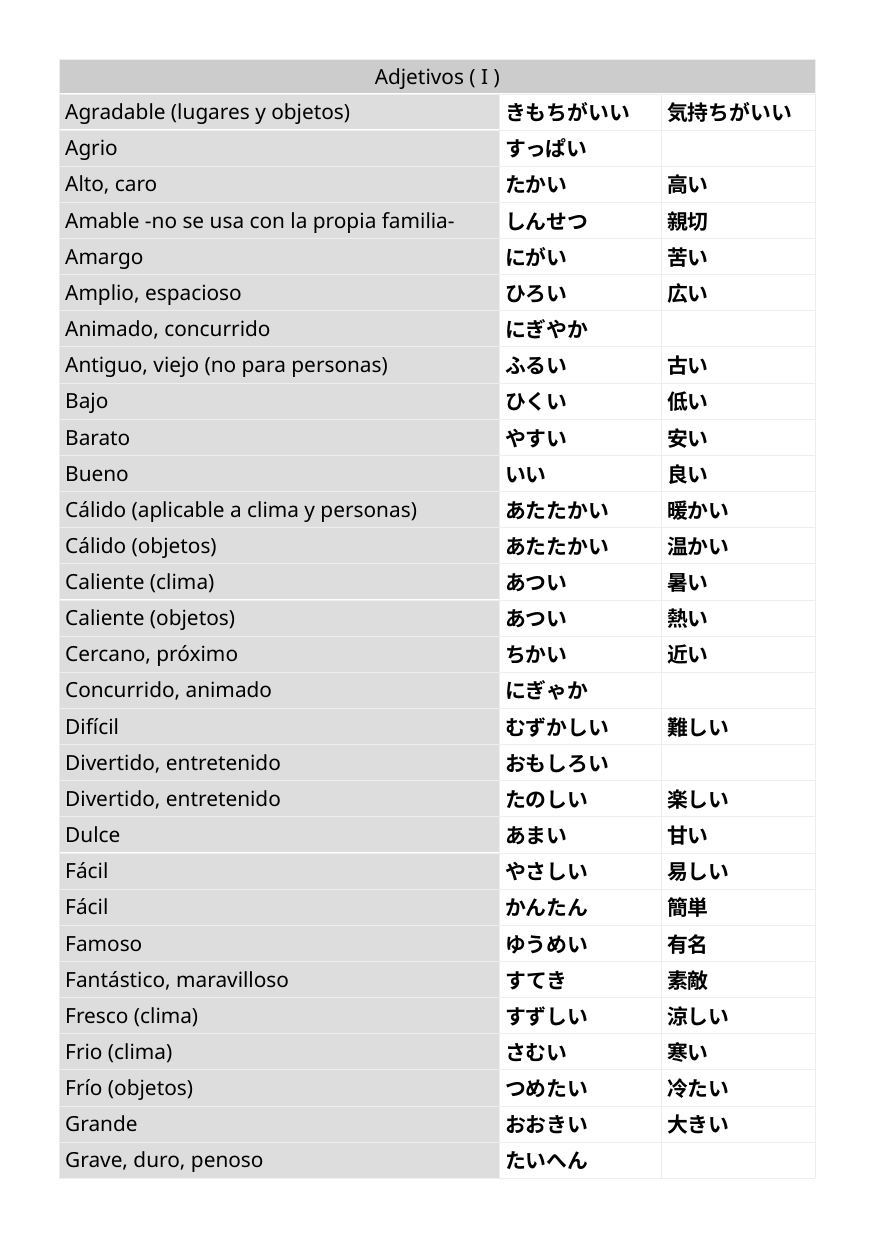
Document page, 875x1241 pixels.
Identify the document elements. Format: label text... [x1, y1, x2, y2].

table_cell ちかい [500, 637, 661, 672]
table_cell たかい [500, 167, 661, 202]
table_cell Cálido (objetos) [60, 528, 499, 563]
table_cell ふるい [500, 347, 661, 383]
table_cell 涼しい [662, 998, 815, 1033]
table_cell [662, 1143, 815, 1178]
table_cell Amable -no se usa con la propia familia- [60, 203, 499, 238]
table_cell 高い [662, 167, 815, 202]
table_cell にがい [500, 239, 661, 274]
table_cell 苦い [662, 239, 815, 274]
table_cell おおきい [500, 1107, 661, 1142]
table_cell Barato [60, 420, 499, 455]
table_cell つめたい [500, 1070, 661, 1106]
table_cell ゆうめい [500, 926, 661, 961]
table_cell Famoso [60, 926, 499, 961]
table_cell Fácil [60, 890, 499, 925]
table_cell Caliente (clima) [60, 564, 499, 599]
table_cell ひくい [500, 384, 661, 419]
table_cell Divertido, entretenido [60, 745, 499, 780]
table_cell やすい [500, 420, 661, 455]
table_cell 温かい [662, 528, 815, 563]
table_cell 楽しい [662, 781, 815, 816]
table_cell 低い [662, 384, 815, 419]
table_header Adjetivos ( I ) [60, 60, 815, 93]
table_cell おもしろい [500, 745, 661, 780]
table_cell Divertido, entretenido [60, 781, 499, 816]
table_cell Fácil [60, 854, 499, 889]
table_cell むずかしい [500, 709, 661, 744]
table_cell ひろい [500, 275, 661, 310]
table_cell Bueno [60, 456, 499, 491]
table_cell Frio (clima) [60, 1034, 499, 1069]
table_cell 大きい [662, 1107, 815, 1142]
table_cell にぎゃか [500, 673, 661, 708]
table_cell Fresco (clima) [60, 998, 499, 1033]
table_cell 古い [662, 347, 815, 383]
table_cell Concurrido, animado [60, 673, 499, 708]
table_cell 暖かい [662, 492, 815, 527]
table_cell Antiguo, viejo (no para personas) [60, 347, 499, 383]
table_cell Caliente (objetos) [60, 601, 499, 636]
table_cell Cercano, próximo [60, 637, 499, 672]
table_cell [662, 745, 815, 780]
table_cell Agrio [60, 131, 499, 166]
table_cell すずしい [500, 998, 661, 1033]
table_cell Fantástico, maravilloso [60, 962, 499, 997]
table_cell 甘い [662, 817, 815, 852]
table_cell Agradable (lugares y objetos) [60, 95, 499, 129]
table_cell しんせつ [500, 203, 661, 238]
table_cell 近い [662, 637, 815, 672]
table_cell [662, 131, 815, 166]
table_cell 難しい [662, 709, 815, 744]
table_cell すっぱい [500, 131, 661, 166]
table_cell Grande [60, 1107, 499, 1142]
table_cell Cálido (aplicable a clima y personas) [60, 492, 499, 527]
table_cell 素敵 [662, 962, 815, 997]
table_cell [662, 673, 815, 708]
table_cell Grave, duro, penoso [60, 1143, 499, 1178]
table_cell あつい [500, 564, 661, 599]
table_cell やさしい [500, 854, 661, 889]
table_cell にぎやか [500, 311, 661, 346]
table_cell Amplio, espacioso [60, 275, 499, 310]
table_cell 寒い [662, 1034, 815, 1069]
table_cell 親切 [662, 203, 815, 238]
table_cell Difícil [60, 709, 499, 744]
table_cell たのしい [500, 781, 661, 816]
table_cell 暑い [662, 564, 815, 599]
table_cell Animado, concurrido [60, 311, 499, 346]
table_cell 気持ちがいい [662, 95, 815, 129]
table_cell さむい [500, 1034, 661, 1069]
table_cell いい [500, 456, 661, 491]
table_cell Dulce [60, 817, 499, 852]
table_cell Amargo [60, 239, 499, 274]
table_cell 簡単 [662, 890, 815, 925]
table_cell たいへん [500, 1143, 661, 1178]
table_cell Bajo [60, 384, 499, 419]
table_cell 有名 [662, 926, 815, 961]
table_cell Frío (objetos) [60, 1070, 499, 1106]
table_cell 安い [662, 420, 815, 455]
table_cell かんたん [500, 890, 661, 925]
table_cell 易しい [662, 854, 815, 889]
table_cell きもちがいい [500, 95, 661, 129]
table_cell すてき [500, 962, 661, 997]
table_cell あつい [500, 601, 661, 636]
table_cell 冷たい [662, 1070, 815, 1106]
table_cell Alto, caro [60, 167, 499, 202]
table_cell 良い [662, 456, 815, 491]
table_cell 広い [662, 275, 815, 310]
table_cell [662, 311, 815, 346]
table_cell あたたかい [500, 528, 661, 563]
table_cell あまい [500, 817, 661, 852]
table_cell 熱い [662, 601, 815, 636]
table_cell あたたかい [500, 492, 661, 527]
